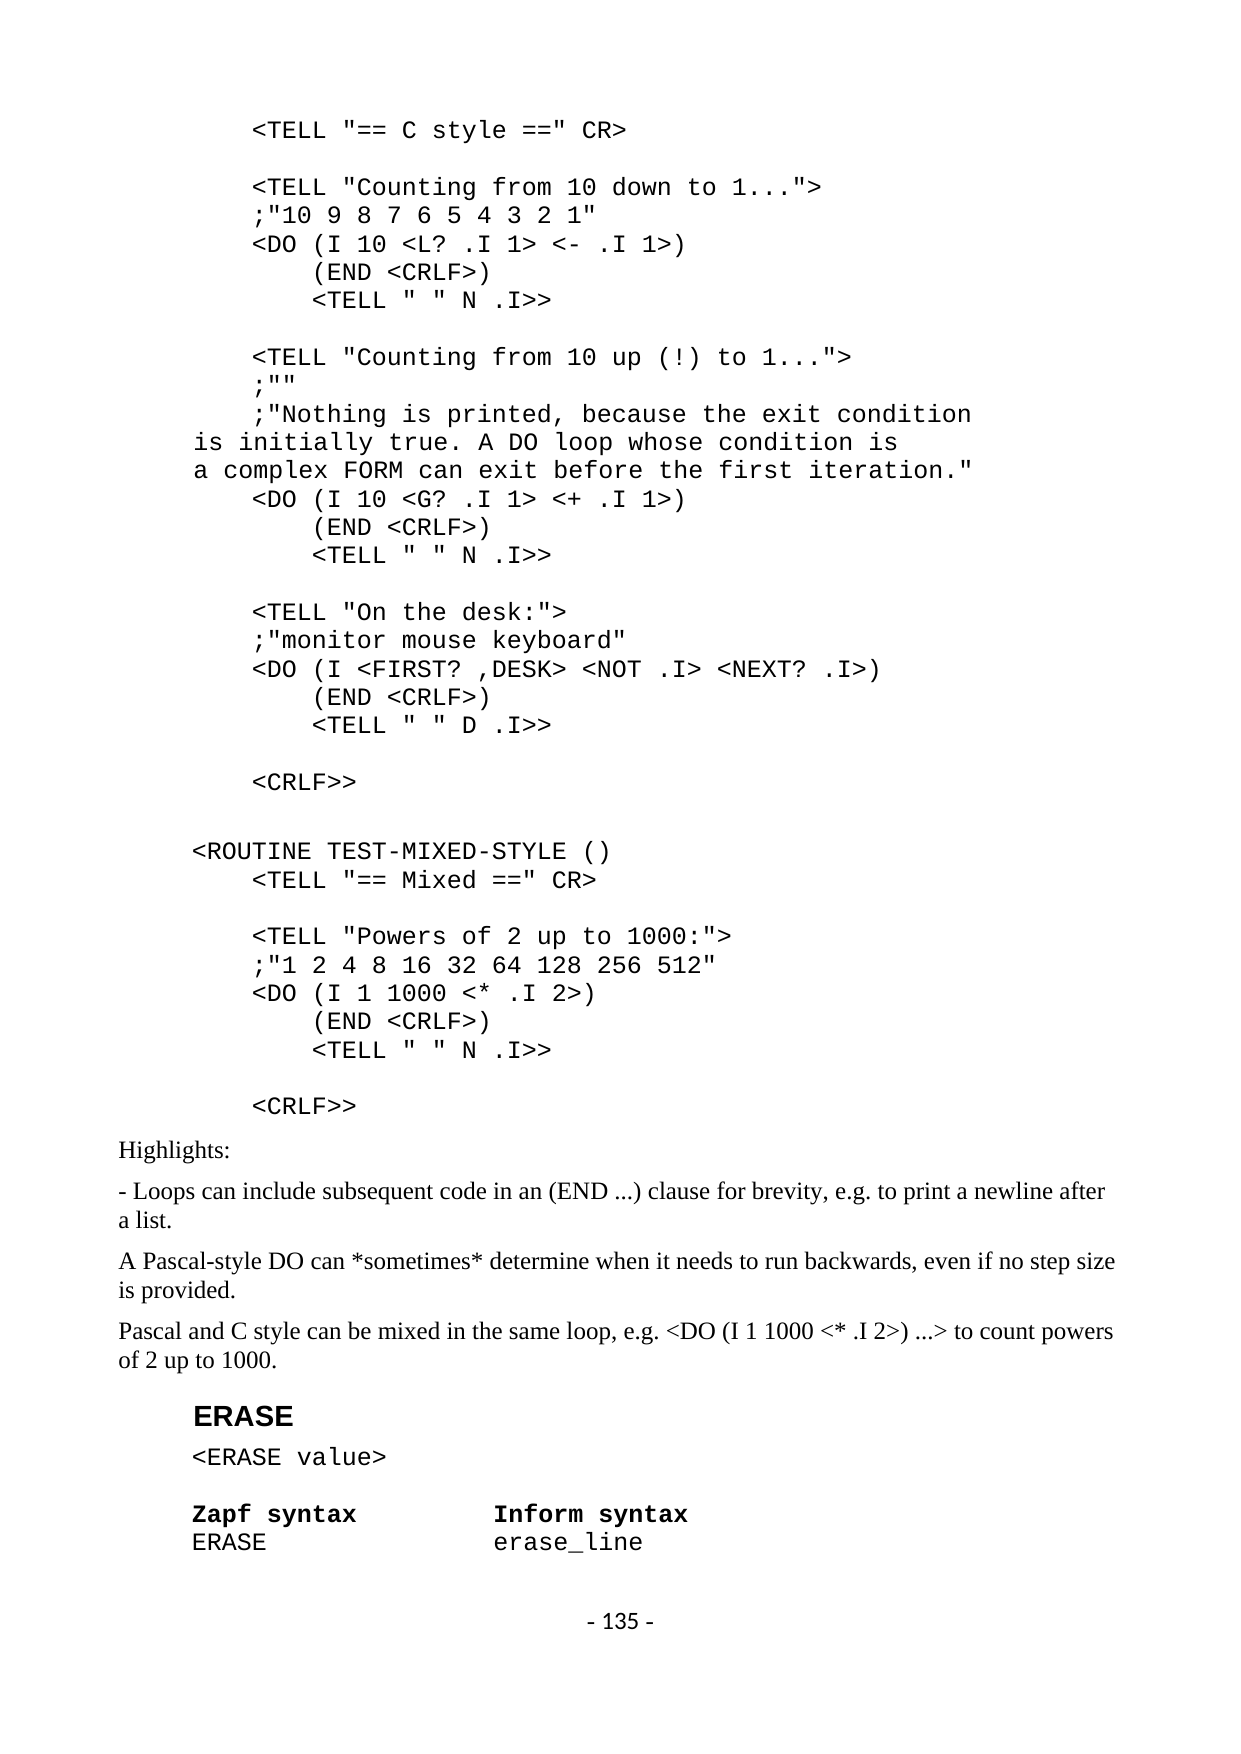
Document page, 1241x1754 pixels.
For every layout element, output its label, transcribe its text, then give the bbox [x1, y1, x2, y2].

text - Loops can include subsequent code in an (END ...) clause for brevity, e.g. to print a newline after a list. [118, 1176, 1122, 1233]
text ERASE erase_line [192, 1529, 1122, 1558]
text Highlights: [118, 1135, 1122, 1163]
text <TELL "== C style ==" CR> <TELL "Counting from 10 down to 1..."> ;"10 9 8 7 6 5 4 3 2 1" <DO (I 10 <L? .I 1> <- .I 1>) (END <CRLF>) <TELL " " N .I>> <TELL "Counting from 10 up (!) to 1..."> ;"" ;"Nothing is printed, because the exit condition is initially true. A DO loop whose condition is a complex FORM can exit before the first iteration." <DO (I 10 <G? .I 1> <+ .I 1>) (END <CRLF>) <TELL " " N .I>> <TELL "On the desk:"> ;"monitor mouse keyboard" <DO (I <FIRST? ,DESK> <NOT .I> <NEXT? .I>) (END <CRLF>) <TELL " " D .I>> <CRLF>> [192, 118, 1122, 826]
text <ROUTINE TEST-MIXED-STYLE () <TELL "== Mixed ==" CR> <TELL "Powers of 2 up to 1000:"> ;"1 2 4 8 16 32 64 128 256 512" <DO (I 1 1000 <* .I 2>) (END <CRLF>) <TELL " " N .I>> <CRLF>> [192, 839, 1122, 1122]
text Pascal and C style can be mixed in the same loop, e.g. <DO (I 1 1000 <* .I 2>) ...> to count powers of 2 up to 1000. [118, 1316, 1122, 1373]
text Zapf syntax Inform syntax [192, 1501, 1122, 1529]
subtitle ERASE [118, 1398, 1122, 1432]
text <ERASE value> [192, 1444, 1122, 1473]
text A Pascal-style DO can *sometimes* determine when it needs to run backwards, even if no step size is provided. [118, 1246, 1122, 1303]
